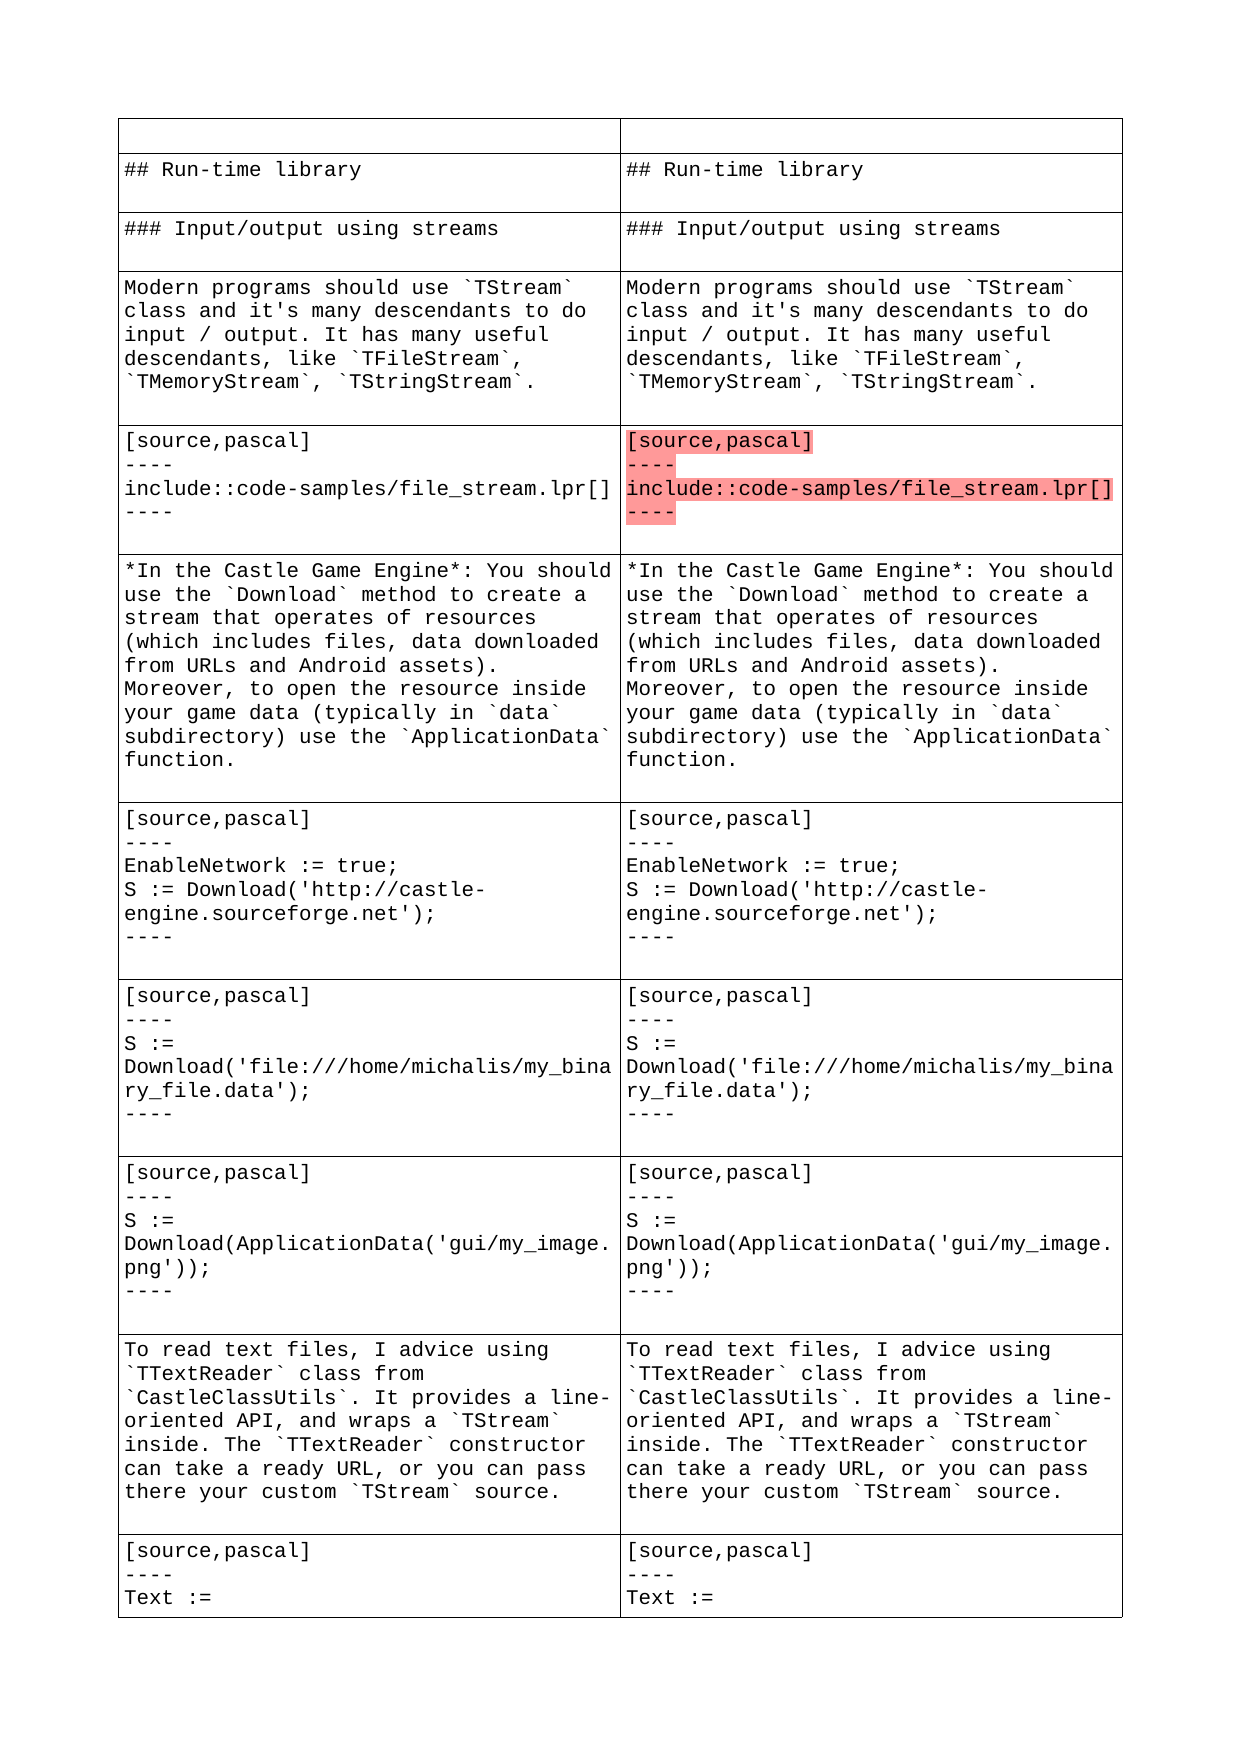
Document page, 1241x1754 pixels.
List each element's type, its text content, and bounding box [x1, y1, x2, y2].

table_cell To read text files, I advice using `TTextReader` class from `CastleClassUtils`. It provides a line-oriented API, and wraps a `TStream` inside. The `TTextReader` constructor can take a ready URL, or you can pass there your custom `TStream` source. [621, 1335, 1122, 1534]
table_cell [source,pascal] ---- S := Download(ApplicationData('gui/my_image.png')); ---- [621, 1157, 1122, 1333]
table_cell ### Input/output using streams [621, 213, 1122, 271]
table_cell ## Run-time library [621, 154, 1122, 212]
table_cell [source,pascal] ---- S := Download('file:///home/michalis/my_binary_file.data'); ---- [621, 980, 1122, 1156]
table_cell ### Input/output using streams [119, 213, 620, 271]
table_cell [source,pascal] ---- EnableNetwork := true; S := Download('http://castle-engine.sourceforge.net'); ---- [119, 803, 620, 979]
table_cell *In the Castle Game Engine*: You should use the `Download` method to create a stream that operates of resources (which includes files, data downloaded from URLs and Android assets). Moreover, to open the resource inside your game data (typically in `data` subdirectory) use the `ApplicationData` function. [119, 555, 620, 802]
table_cell *In the Castle Game Engine*: You should use the `Download` method to create a stream that operates of resources (which includes files, data downloaded from URLs and Android assets). Moreover, to open the resource inside your game data (typically in `data` subdirectory) use the `ApplicationData` function. [621, 555, 1122, 802]
table_cell [source,pascal] ---- Text := [621, 1535, 1122, 1617]
table_cell [source,pascal] ---- Text := [119, 1535, 620, 1617]
table_cell [source,pascal] ---- include::code-samples/file_stream.lpr[] ---- [621, 426, 1122, 554]
table_cell ## Run-time library [119, 154, 620, 212]
table_cell [source,pascal] ---- EnableNetwork := true; S := Download('http://castle-engine.sourceforge.net'); ---- [621, 803, 1122, 979]
table_cell Modern programs should use `TStream` class and it's many descendants to do input / output. It has many useful descendants, like `TFileStream`, `TMemoryStream`, `TStringStream`. [119, 272, 620, 424]
table_cell To read text files, I advice using `TTextReader` class from `CastleClassUtils`. It provides a line-oriented API, and wraps a `TStream` inside. The `TTextReader` constructor can take a ready URL, or you can pass there your custom `TStream` source. [119, 1335, 620, 1534]
table_cell [source,pascal] ---- S := Download('file:///home/michalis/my_binary_file.data'); ---- [119, 980, 620, 1156]
table_cell [source,pascal] ---- include::code-samples/file_stream.lpr[] ---- [119, 426, 620, 554]
table_cell [source,pascal] ---- S := Download(ApplicationData('gui/my_image.png')); ---- [119, 1157, 620, 1333]
table_cell Modern programs should use `TStream` class and it's many descendants to do input / output. It has many useful descendants, like `TFileStream`, `TMemoryStream`, `TStringStream`. [621, 272, 1122, 424]
